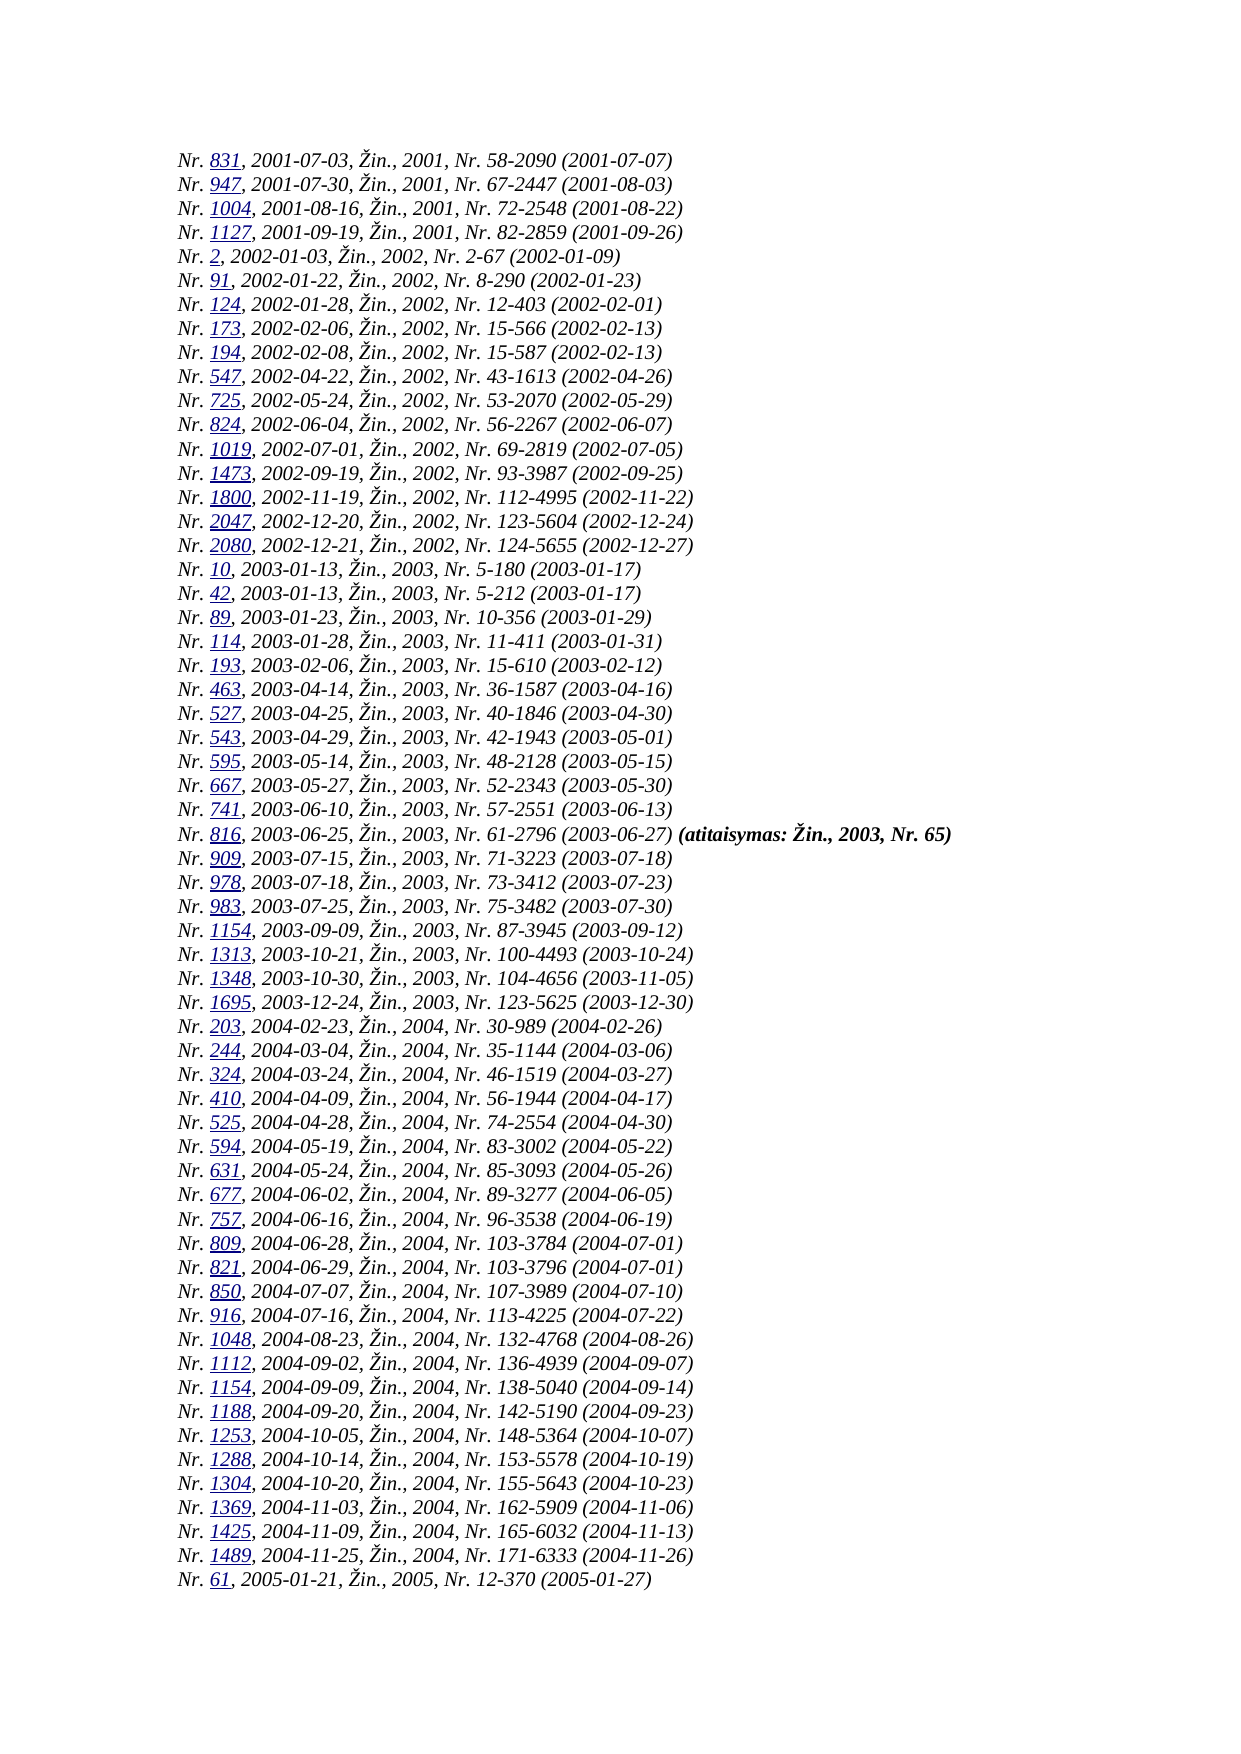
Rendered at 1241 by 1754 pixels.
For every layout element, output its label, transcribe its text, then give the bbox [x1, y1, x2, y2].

text Nr. 61, 2005-01-21, Žin., 2005, Nr. 12-370 (2005-01-27) [177, 1567, 1122, 1591]
text Nr. 947, 2001-07-30, Žin., 2001, Nr. 67-2447 (2001-08-03) [177, 172, 1122, 196]
text Nr. 1048, 2004-08-23, Žin., 2004, Nr. 132-4768 (2004-08-26) [177, 1327, 1122, 1351]
text Nr. 725, 2002-05-24, Žin., 2002, Nr. 53-2070 (2002-05-29) [177, 388, 1122, 412]
text Nr. 821, 2004-06-29, Žin., 2004, Nr. 103-3796 (2004-07-01) [177, 1254, 1122, 1279]
text Nr. 194, 2002-02-08, Žin., 2002, Nr. 15-587 (2002-02-13) [177, 340, 1122, 364]
text Nr. 1800, 2002-11-19, Žin., 2002, Nr. 112-4995 (2002-11-22) [177, 484, 1122, 509]
text Nr. 916, 2004-07-16, Žin., 2004, Nr. 113-4225 (2004-07-22) [177, 1303, 1122, 1327]
text Nr. 324, 2004-03-24, Žin., 2004, Nr. 46-1519 (2004-03-27) [177, 1062, 1122, 1086]
text Nr. 114, 2003-01-28, Žin., 2003, Nr. 11-411 (2003-01-31) [177, 629, 1122, 653]
text Nr. 816, 2003-06-25, Žin., 2003, Nr. 61-2796 (2003-06-27) (atitaisymas: Žin., 2003, Nr. 65) [177, 821, 1122, 846]
text Nr. 42, 2003-01-13, Žin., 2003, Nr. 5-212 (2003-01-17) [177, 581, 1122, 605]
text Nr. 1348, 2003-10-30, Žin., 2003, Nr. 104-4656 (2003-11-05) [177, 966, 1122, 990]
text Nr. 1695, 2003-12-24, Žin., 2003, Nr. 123-5625 (2003-12-30) [177, 990, 1122, 1014]
text Nr. 527, 2003-04-25, Žin., 2003, Nr. 40-1846 (2003-04-30) [177, 701, 1122, 725]
text Nr. 410, 2004-04-09, Žin., 2004, Nr. 56-1944 (2004-04-17) [177, 1086, 1122, 1110]
text Nr. 463, 2003-04-14, Žin., 2003, Nr. 36-1587 (2003-04-16) [177, 677, 1122, 701]
text Nr. 831, 2001-07-03, Žin., 2001, Nr. 58-2090 (2001-07-07) [177, 148, 1122, 172]
text Nr. 983, 2003-07-25, Žin., 2003, Nr. 75-3482 (2003-07-30) [177, 894, 1122, 918]
text Nr. 741, 2003-06-10, Žin., 2003, Nr. 57-2551 (2003-06-13) [177, 797, 1122, 821]
text Nr. 850, 2004-07-07, Žin., 2004, Nr. 107-3989 (2004-07-10) [177, 1279, 1122, 1303]
text Nr. 91, 2002-01-22, Žin., 2002, Nr. 8-290 (2002-01-23) [177, 268, 1122, 292]
text Nr. 809, 2004-06-28, Žin., 2004, Nr. 103-3784 (2004-07-01) [177, 1231, 1122, 1254]
text Nr. 193, 2003-02-06, Žin., 2003, Nr. 15-610 (2003-02-12) [177, 653, 1122, 677]
text Nr. 1489, 2004-11-25, Žin., 2004, Nr. 171-6333 (2004-11-26) [177, 1543, 1122, 1567]
text Nr. 2047, 2002-12-20, Žin., 2002, Nr. 123-5604 (2002-12-24) [177, 509, 1122, 533]
text Nr. 824, 2002-06-04, Žin., 2002, Nr. 56-2267 (2002-06-07) [177, 412, 1122, 436]
text Nr. 594, 2004-05-19, Žin., 2004, Nr. 83-3002 (2004-05-22) [177, 1134, 1122, 1158]
text Nr. 1188, 2004-09-20, Žin., 2004, Nr. 142-5190 (2004-09-23) [177, 1399, 1122, 1423]
text Nr. 1313, 2003-10-21, Žin., 2003, Nr. 100-4493 (2003-10-24) [177, 942, 1122, 966]
text Nr. 543, 2003-04-29, Žin., 2003, Nr. 42-1943 (2003-05-01) [177, 725, 1122, 749]
text Nr. 1127, 2001-09-19, Žin., 2001, Nr. 82-2859 (2001-09-26) [177, 220, 1122, 244]
text Nr. 757, 2004-06-16, Žin., 2004, Nr. 96-3538 (2004-06-19) [177, 1206, 1122, 1231]
text Nr. 10, 2003-01-13, Žin., 2003, Nr. 5-180 (2003-01-17) [177, 557, 1122, 581]
text Nr. 203, 2004-02-23, Žin., 2004, Nr. 30-989 (2004-02-26) [177, 1014, 1122, 1038]
text Nr. 631, 2004-05-24, Žin., 2004, Nr. 85-3093 (2004-05-26) [177, 1158, 1122, 1182]
text Nr. 1019, 2002-07-01, Žin., 2002, Nr. 69-2819 (2002-07-05) [177, 436, 1122, 461]
text Nr. 1473, 2002-09-19, Žin., 2002, Nr. 93-3987 (2002-09-25) [177, 461, 1122, 484]
text Nr. 1304, 2004-10-20, Žin., 2004, Nr. 155-5643 (2004-10-23) [177, 1471, 1122, 1495]
text Nr. 978, 2003-07-18, Žin., 2003, Nr. 73-3412 (2003-07-23) [177, 869, 1122, 894]
text Nr. 173, 2002-02-06, Žin., 2002, Nr. 15-566 (2002-02-13) [177, 316, 1122, 340]
text Nr. 89, 2003-01-23, Žin., 2003, Nr. 10-356 (2003-01-29) [177, 605, 1122, 629]
text Nr. 2, 2002-01-03, Žin., 2002, Nr. 2-67 (2002-01-09) [177, 244, 1122, 268]
text Nr. 525, 2004-04-28, Žin., 2004, Nr. 74-2554 (2004-04-30) [177, 1110, 1122, 1134]
text Nr. 124, 2002-01-28, Žin., 2002, Nr. 12-403 (2002-02-01) [177, 292, 1122, 316]
text Nr. 909, 2003-07-15, Žin., 2003, Nr. 71-3223 (2003-07-18) [177, 846, 1122, 869]
text Nr. 677, 2004-06-02, Žin., 2004, Nr. 89-3277 (2004-06-05) [177, 1182, 1122, 1206]
text Nr. 244, 2004-03-04, Žin., 2004, Nr. 35-1144 (2004-03-06) [177, 1038, 1122, 1062]
text Nr. 595, 2003-05-14, Žin., 2003, Nr. 48-2128 (2003-05-15) [177, 749, 1122, 773]
text Nr. 1369, 2004-11-03, Žin., 2004, Nr. 162-5909 (2004-11-06) [177, 1495, 1122, 1519]
text Nr. 1288, 2004-10-14, Žin., 2004, Nr. 153-5578 (2004-10-19) [177, 1447, 1122, 1471]
text Nr. 1112, 2004-09-02, Žin., 2004, Nr. 136-4939 (2004-09-07) [177, 1351, 1122, 1375]
text Nr. 1253, 2004-10-05, Žin., 2004, Nr. 148-5364 (2004-10-07) [177, 1423, 1122, 1447]
text Nr. 1154, 2003-09-09, Žin., 2003, Nr. 87-3945 (2003-09-12) [177, 918, 1122, 942]
text Nr. 1154, 2004-09-09, Žin., 2004, Nr. 138-5040 (2004-09-14) [177, 1375, 1122, 1399]
text Nr. 2080, 2002-12-21, Žin., 2002, Nr. 124-5655 (2002-12-27) [177, 533, 1122, 557]
text Nr. 1004, 2001-08-16, Žin., 2001, Nr. 72-2548 (2001-08-22) [177, 196, 1122, 220]
text Nr. 667, 2003-05-27, Žin., 2003, Nr. 52-2343 (2003-05-30) [177, 773, 1122, 797]
text Nr. 1425, 2004-11-09, Žin., 2004, Nr. 165-6032 (2004-11-13) [177, 1519, 1122, 1543]
text Nr. 547, 2002-04-22, Žin., 2002, Nr. 43-1613 (2002-04-26) [177, 364, 1122, 388]
